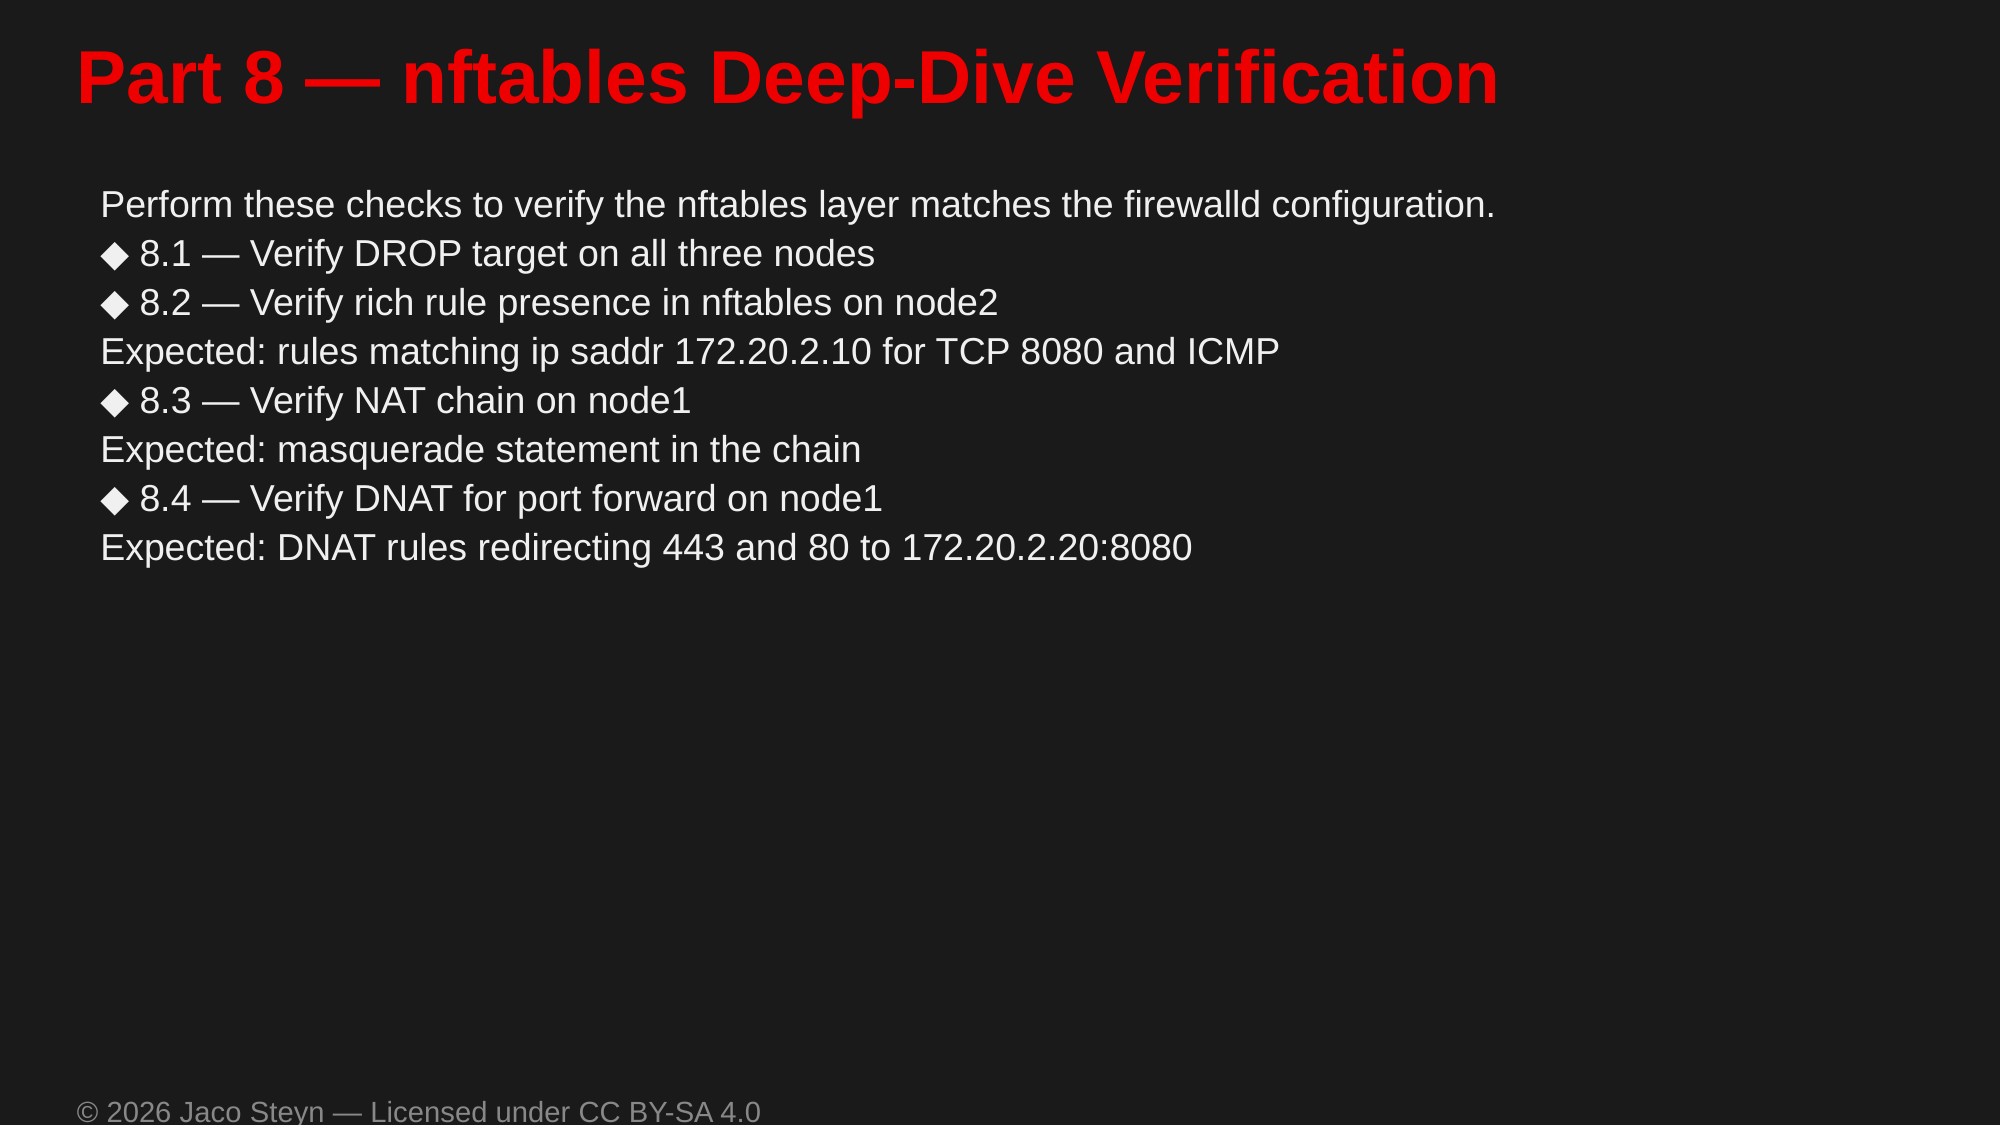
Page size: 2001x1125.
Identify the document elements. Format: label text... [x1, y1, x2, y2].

text_box © 2026 Jaco Steyn — Licensed under CC BY-SA 4.0 [59, 1083, 1942, 1120]
text_box Part 8 — nftables Deep-Dive Verification [59, 23, 1942, 154]
text_box Perform these checks to verify the nftables layer matches the firewalld configuration. ◆ 8.1 — Verify DROP target on all three nodes ◆ 8.2 — Verify rich rule presence in nftables on node2 Expected: rules matching ip saddr 172.20.2.10 for TCP 8080 and ICMP ◆ 8.3 — Verify NAT chain on node1 Expected: masquerade statement in the chain ◆ 8.4 — Verify DNAT for port forward on node1 Expected: DNAT rules redirecting 443 and 80 to 172.20.2.20:8080 [59, 171, 1942, 1083]
